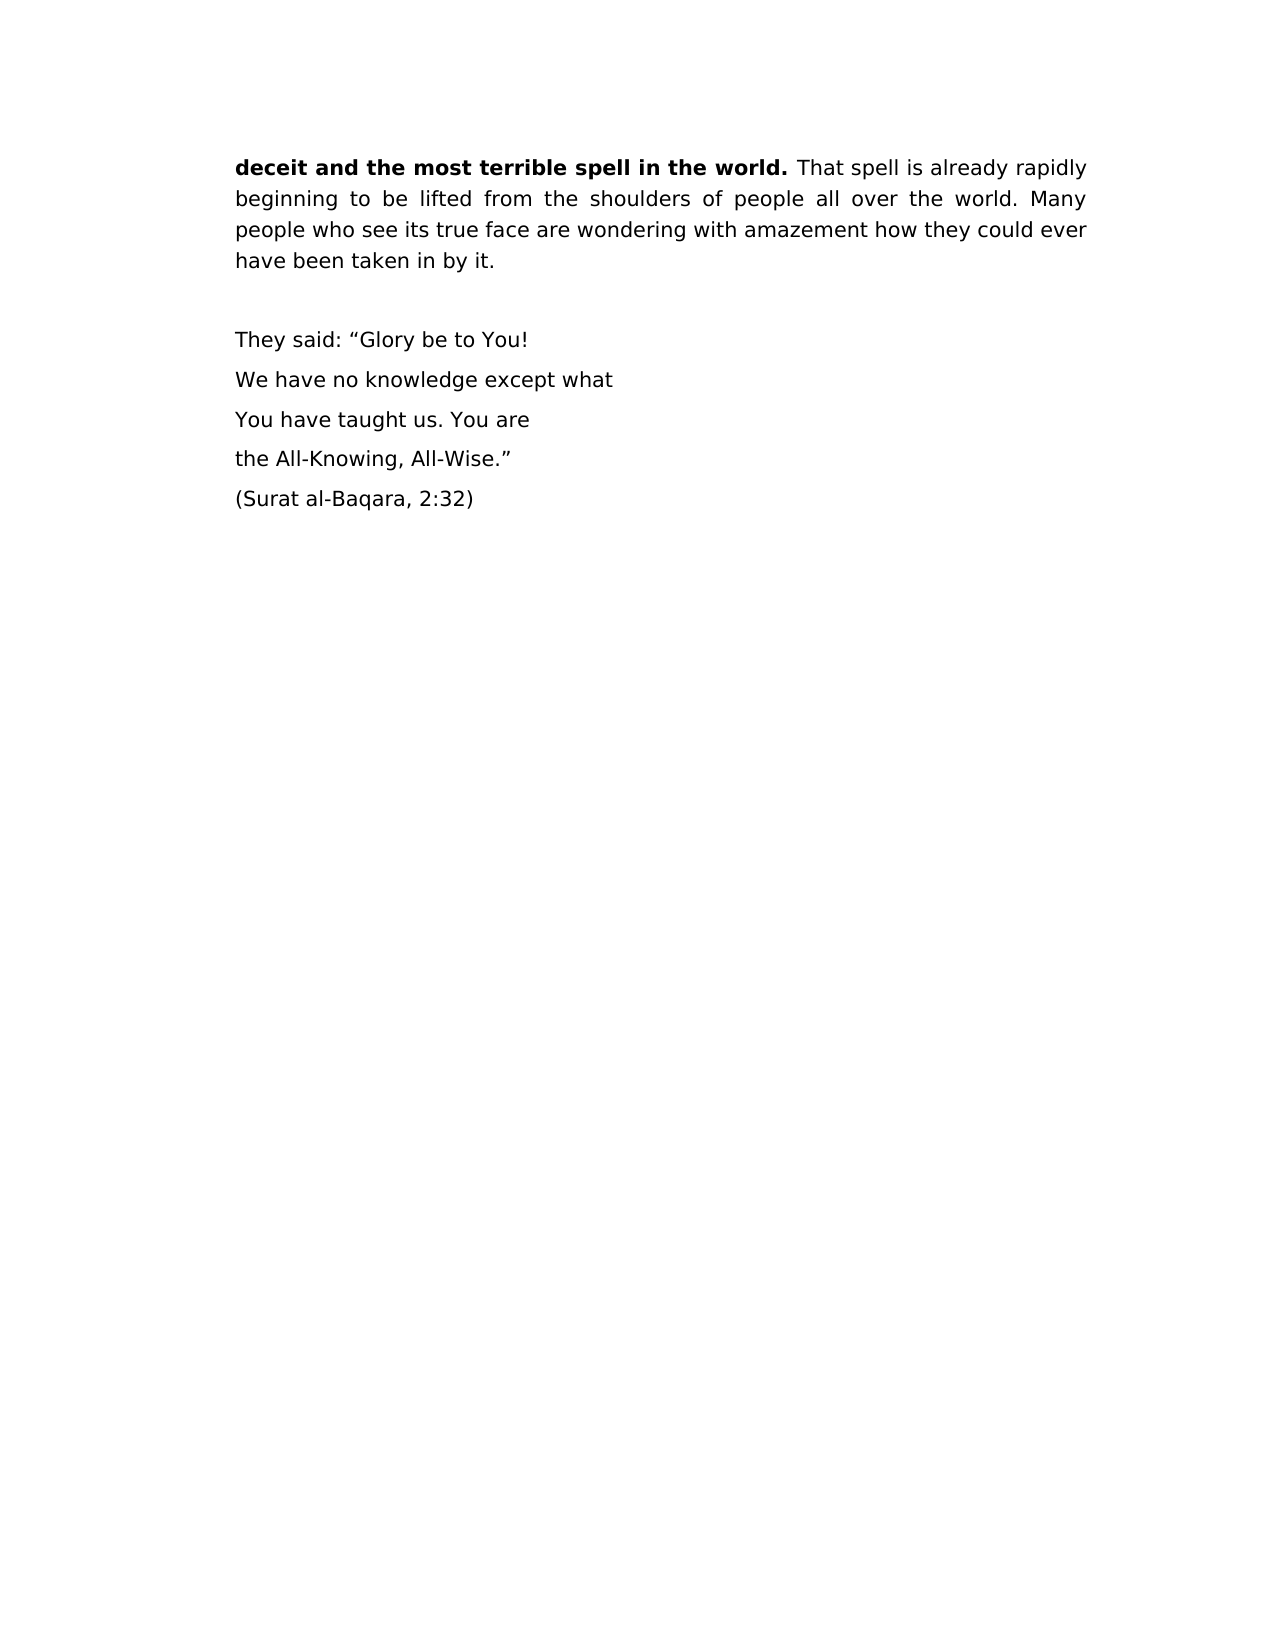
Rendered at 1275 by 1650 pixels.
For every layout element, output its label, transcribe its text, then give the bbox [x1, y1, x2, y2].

text the All-Knowing, All-Wise.” [235, 442, 1087, 473]
text They said: “Glory be to You! [235, 323, 1087, 354]
text (Surat al-Baqara, 2:32) [235, 481, 1087, 512]
text You have taught us. You are [235, 402, 1087, 433]
text deceit and the most terrible spell in the world. That spell is already rapidly beginning to be lifted from the shoulders of people all over the world. Many people who see its true face are wondering with amazement how they could ever have been taken in by it. [235, 150, 1087, 275]
text We have no knowledge except what [235, 362, 1087, 394]
